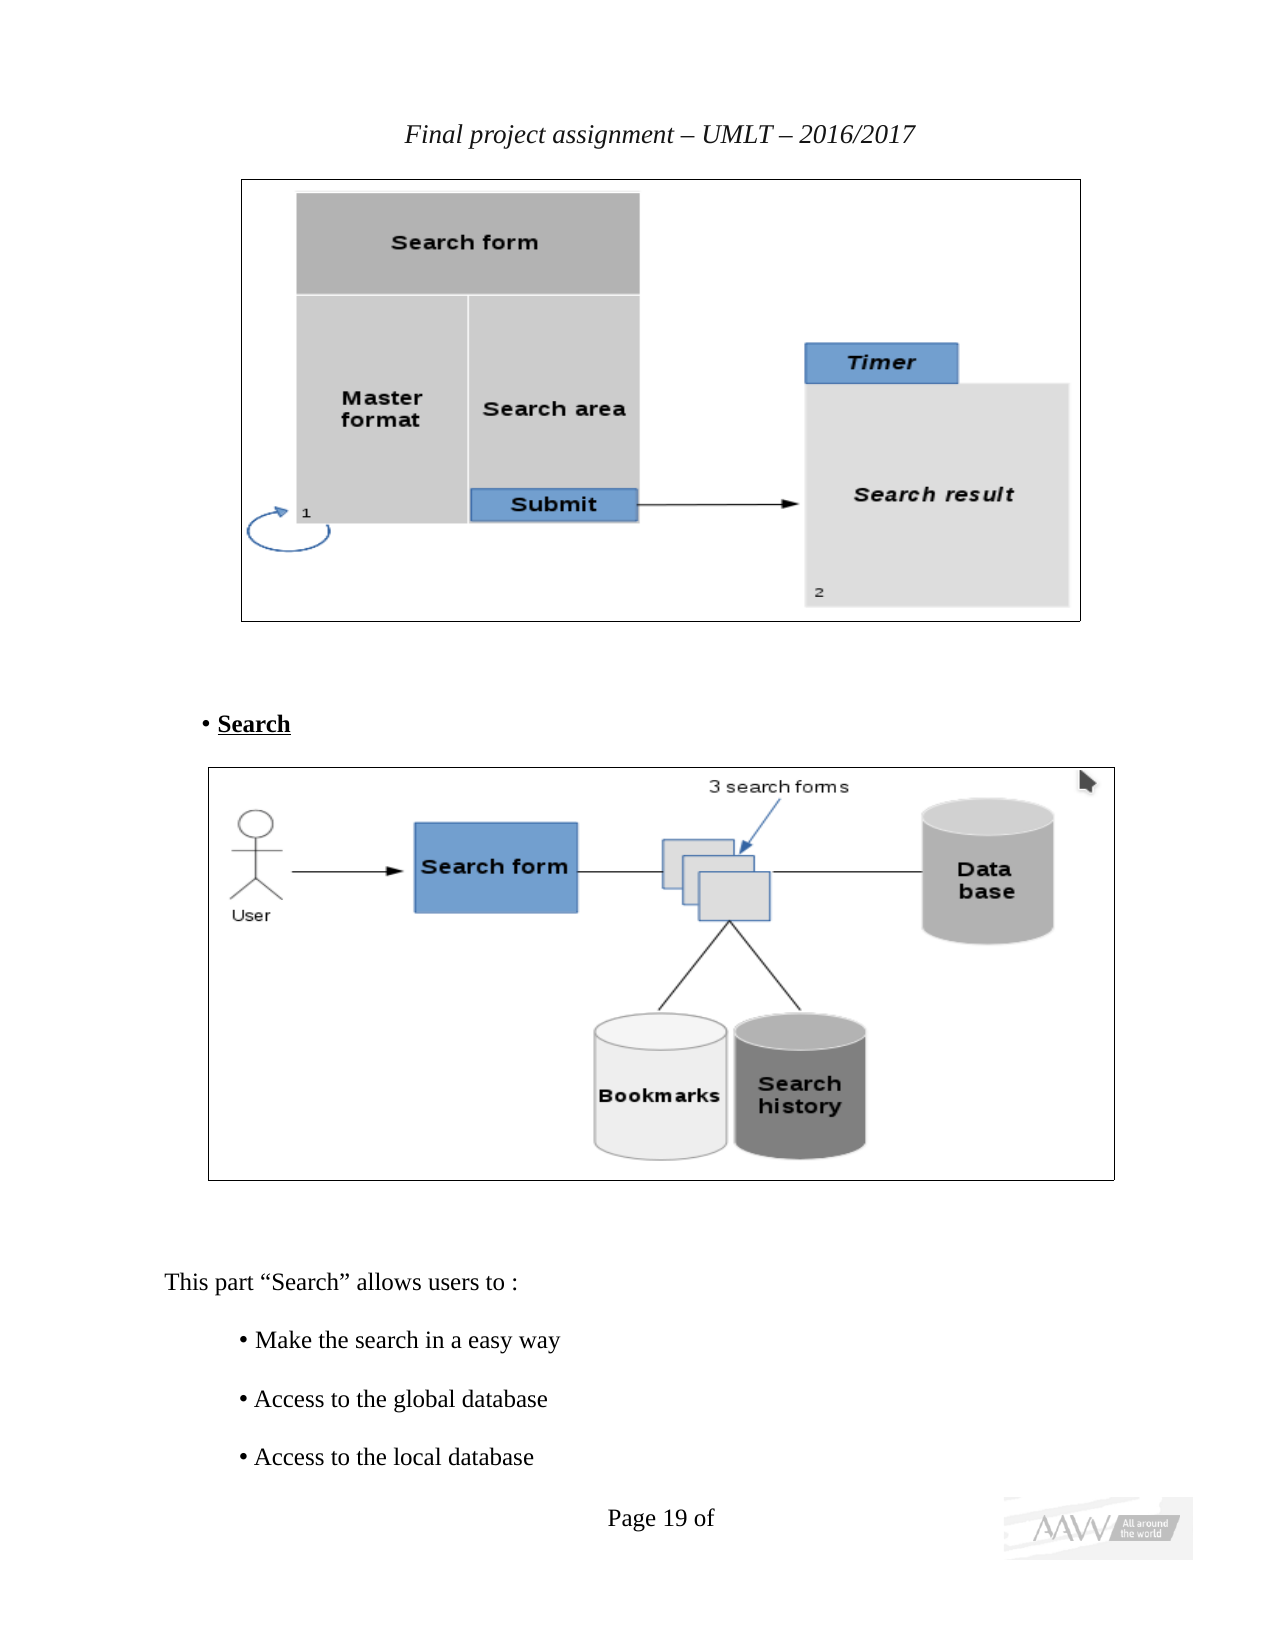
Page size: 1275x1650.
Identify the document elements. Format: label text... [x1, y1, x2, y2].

picture [211, 770, 1111, 1177]
list Access to the global database [239, 1384, 1158, 1412]
list Access to the local database [239, 1442, 1158, 1471]
list Make the search in a easy way [239, 1326, 1158, 1354]
picture [1003, 1497, 1193, 1560]
list Search [202, 709, 1158, 738]
picture [244, 181, 1078, 619]
text This part “Search” allows users to : [164, 1267, 1158, 1296]
